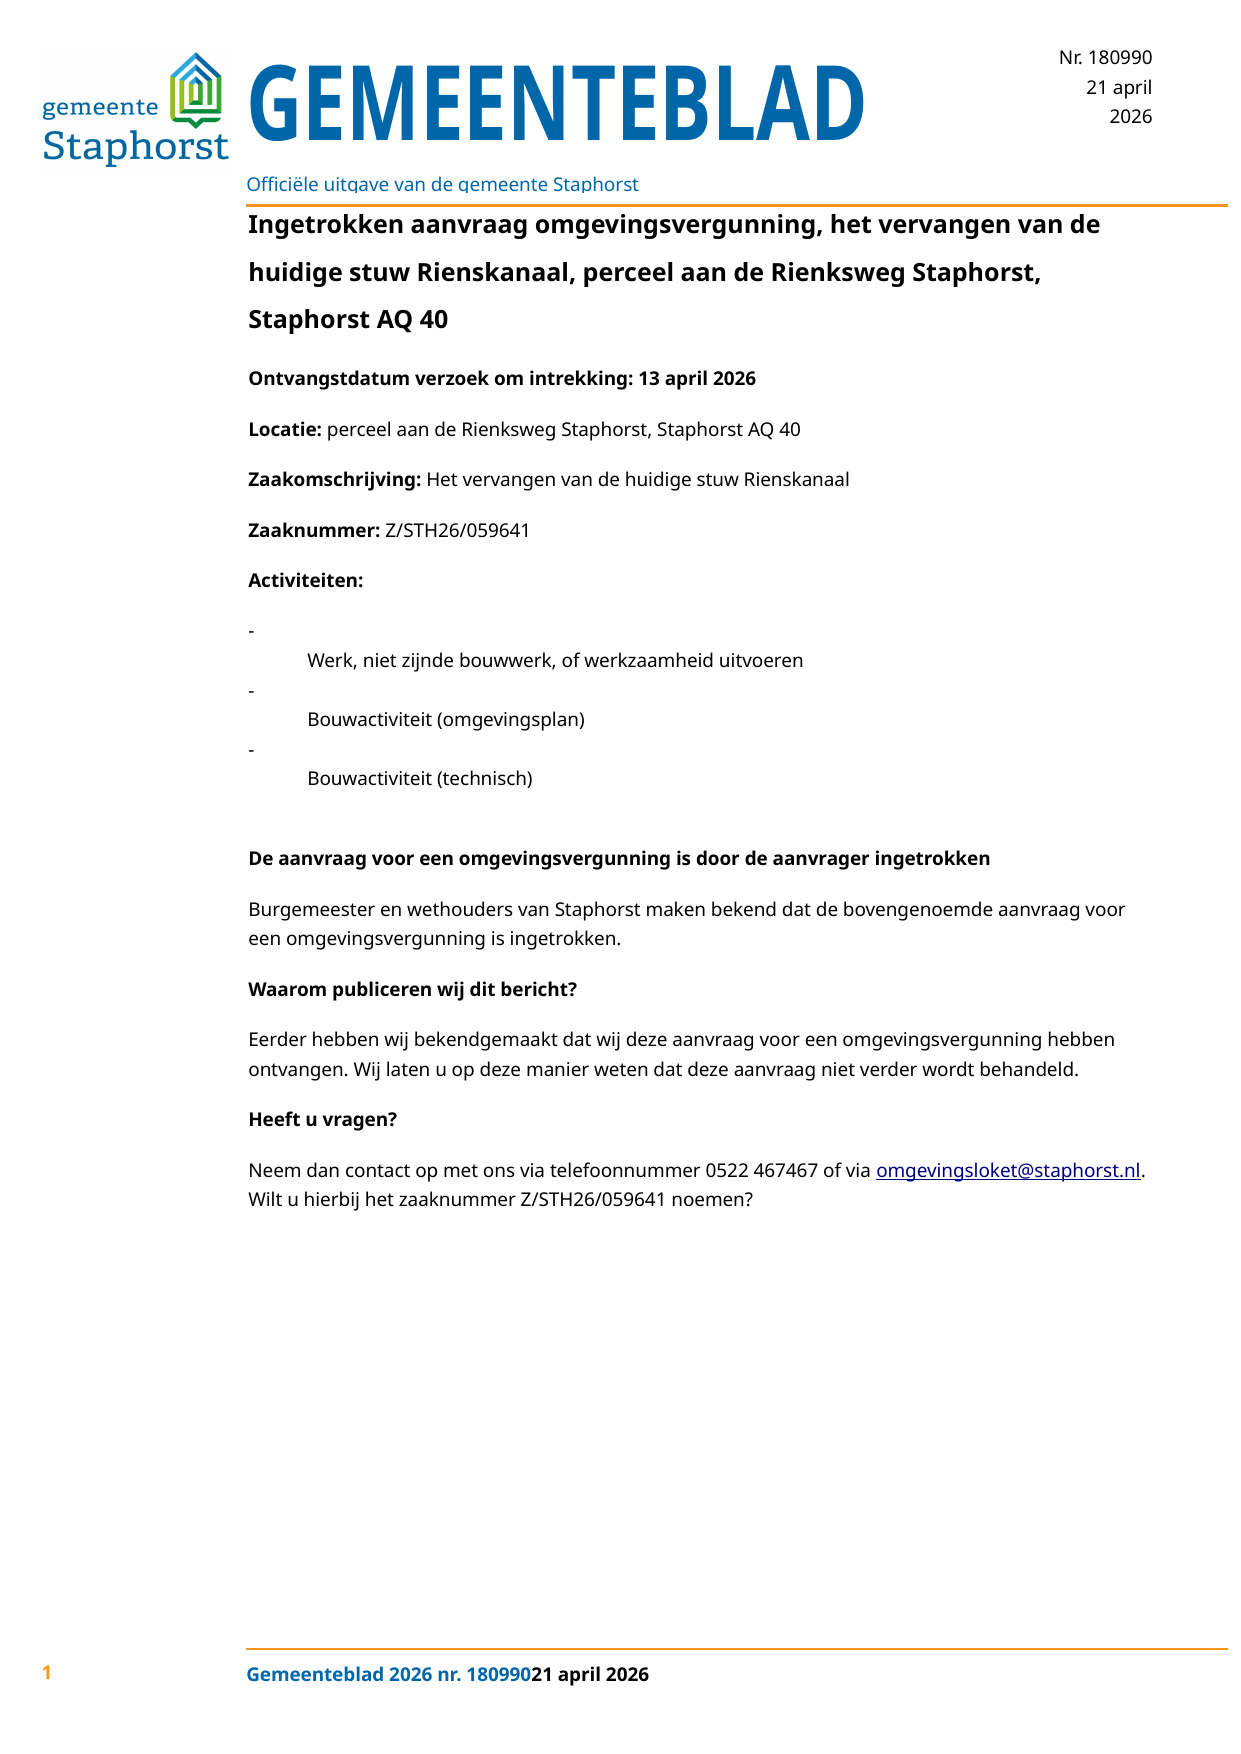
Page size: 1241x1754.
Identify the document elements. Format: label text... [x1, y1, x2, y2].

text Locatie: perceel aan de Rienksweg Staphorst, Staphorst AQ 40 [248, 416, 1152, 442]
list Bouwactiviteit (omgevingsplan) [248, 706, 1152, 732]
text Burgemeester en wethouders van Staphorst maken bekend dat de bovengenoemde aanvraag voor een omgevingsvergunning is ingetrokken. [248, 896, 1152, 951]
text Activiteiten: [248, 567, 1152, 593]
picture [41, 47, 231, 172]
text Ingetrokken aanvraag omgevingsvergunning, het vervangen van de huidige stuw Rienskanaal, perceel aan de Rienksweg Staphorst, Staphorst AQ 40 [248, 207, 1152, 336]
text Ontvangstdatum verzoek om intrekking: 13 april 2026 [248, 366, 1152, 391]
text De aanvraag voor een omgevingsvergunning is door de aanvrager ingetrokken [248, 846, 1152, 871]
text Zaakomschrijving: Het vervangen van de huidige stuw Rienskanaal [248, 466, 1152, 492]
text Neem dan contact op met ons via telefoonnummer 0522 467467 of via omgevingsloket@staphorst.nl. Wilt u hierbij het zaaknummer Z/STH26/059641 noemen? [248, 1157, 1152, 1212]
list Werk, niet zijnde bouwwerk, of werkzaamheid uitvoeren [248, 647, 1152, 673]
text Heeft u vragen? [248, 1106, 1152, 1132]
text Eerder hebben wij bekendgemaakt dat wij deze aanvraag voor een omgevingsvergunning hebben ontvangen. Wij laten u op deze manier weten dat deze aanvraag niet verder wordt behandeld. [248, 1026, 1152, 1082]
text Waarom publiceren wij dit bericht? [248, 976, 1152, 1002]
text Zaaknummer: Z/STH26/059641 [248, 517, 1152, 542]
list Bouwactiviteit (technisch) [248, 766, 1152, 791]
